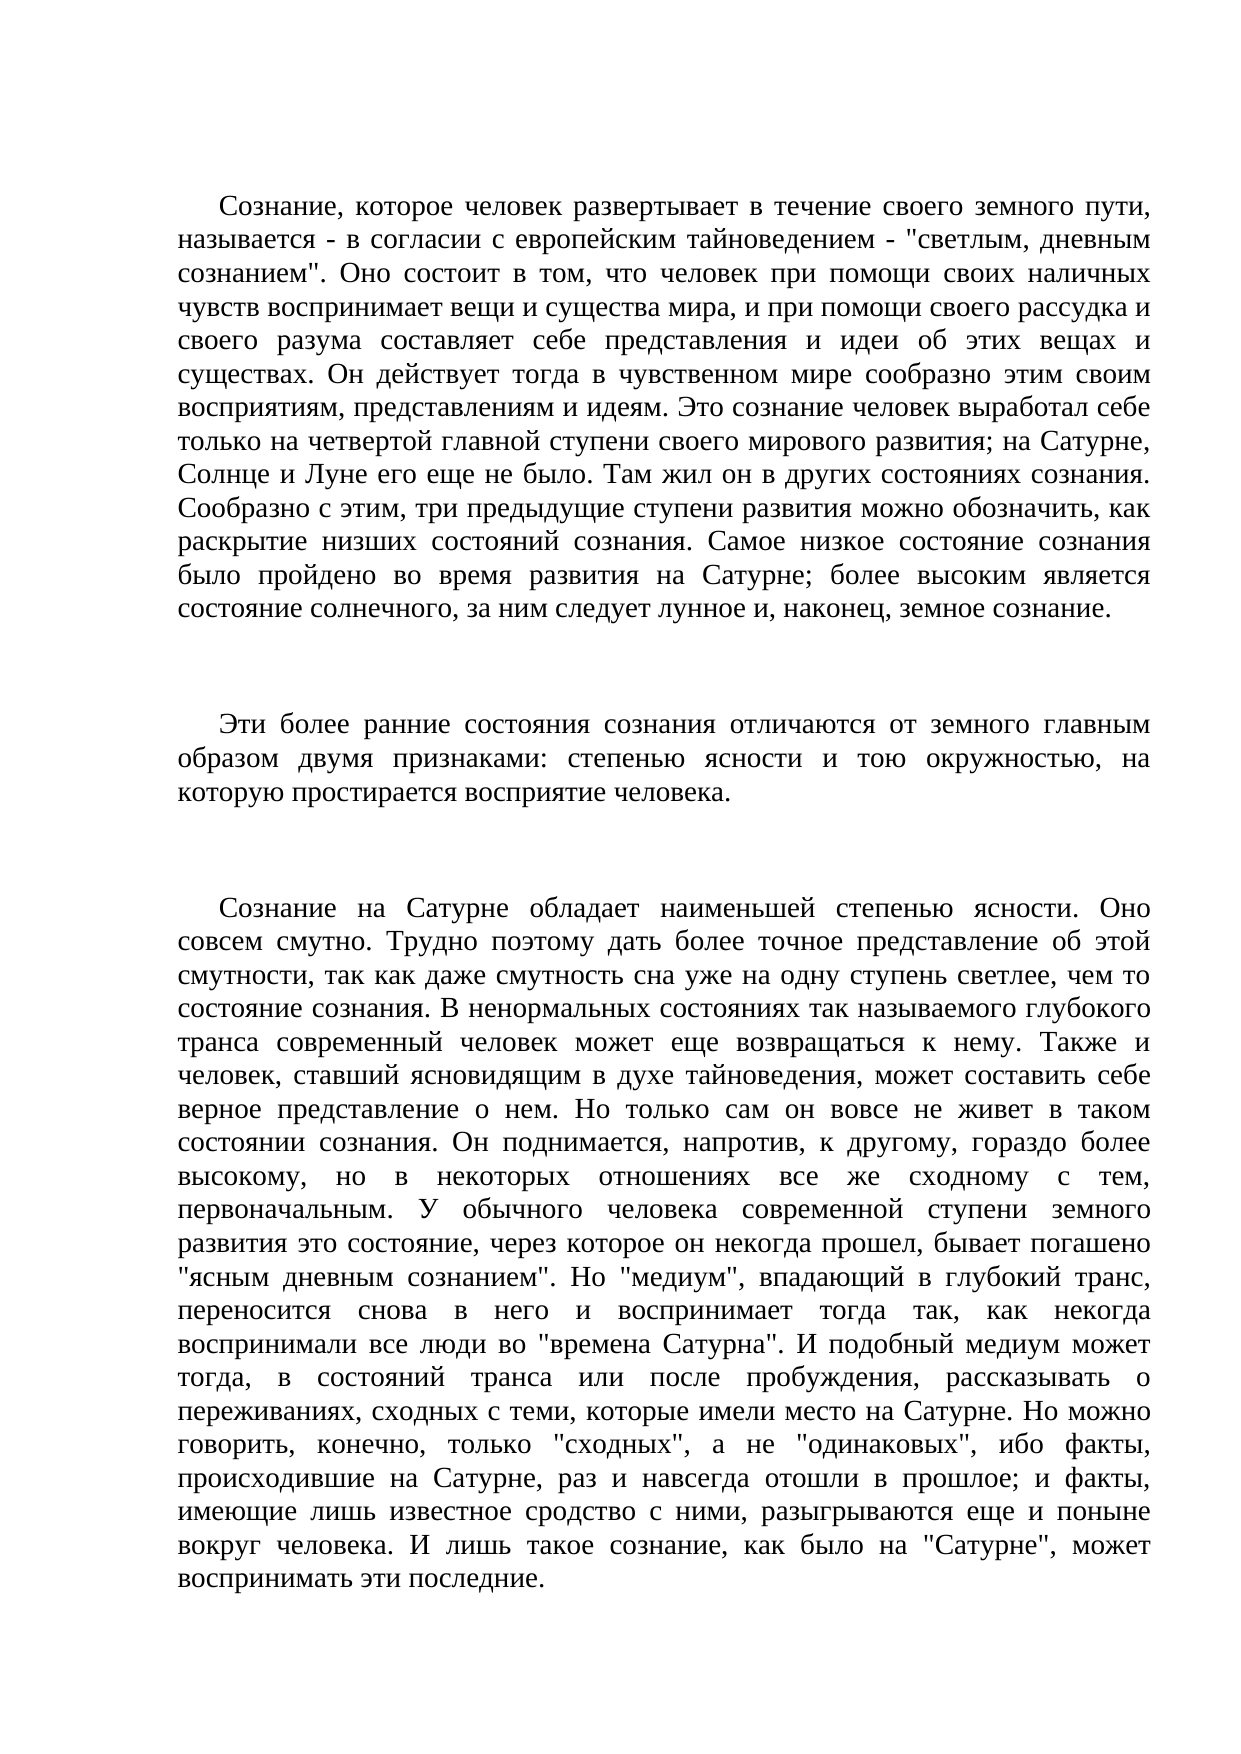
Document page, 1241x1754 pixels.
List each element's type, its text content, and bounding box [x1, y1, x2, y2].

text Сознание, которое человек развертывает в течение своего земного пути, называется - в согласии с европейским тайноведением - "светлым, дневным сознанием". Оно состоит в том, что человек при помощи своих наличных чувств воспринимает вещи и существа мира, и при помощи своего рассудка и своего разума составляет себе представления и идеи об этих вещах и существах. Он действует тогда в чувственном мире сообразно этим своим восприятиям, представлениям и идеям. Это сознание человек выработал себе только на четвертой главной ступени своего мирового развития; на Сатурне, Солнце и Луне его еще не было. Там жил он в других состояниях сознания. Сообразно с этим, три предыдущие ступени развития можно обозначить, как раскрытие низших состояний сознания. Самое низкое состояние сознания было пройдено во время развития на Сатурне; более высоким является состояние солнечного, за ним следует лунное и, наконец, земное сознание. [177, 188, 1152, 624]
text Сознание на Сатурне обладает наименьшей степенью ясности. Оно совсем смутно. Трудно поэтому дать более точное представление об этой смутности, так как даже смутность сна уже на одну ступень светлее, чем то состояние сознания. В ненормальных состояниях так называемого глубокого транса современный человек может еще возвращаться к нему. Также и человек, ставший ясновидящим в духе тайноведения, может составить себе верное представление о нем. Но только сам он вовсе не живет в таком состоянии сознания. Он поднимается, напротив, к другому, гораздо более высокому, но в некоторых отношениях все же сходному с тем, первоначальным. У обычного человека современной ступени земного развития это состояние, через которое он некогда прошел, бывает погашено "ясным дневным сознанием". Но "медиум", впадающий в глубокий транс, переносится снова в него и воспринимает тогда так, как некогда воспринимали все люди во "времена Сатурна". И подобный медиум может тогда, в состояний транса или после пробуждения, рассказывать о переживаниях, сходных с теми, которые имели место на Сатурне. Но можно говорить, конечно, только "сходных", а не "одинаковых", ибо факты, происходившие на Сатурне, раз и навсегда отошли в прошлое; и факты, имеющие лишь известное сродство с ними, разыгрываются еще и поныне вокруг человека. И лишь такое сознание, как было на "Сатурне", может воспринимать эти последние. [177, 890, 1152, 1594]
text Эти более ранние состояния сознания отличаются от земного главным образом двумя признаками: степенью ясности и тою окружностью, на которую простирается восприятие человека. [177, 707, 1152, 807]
